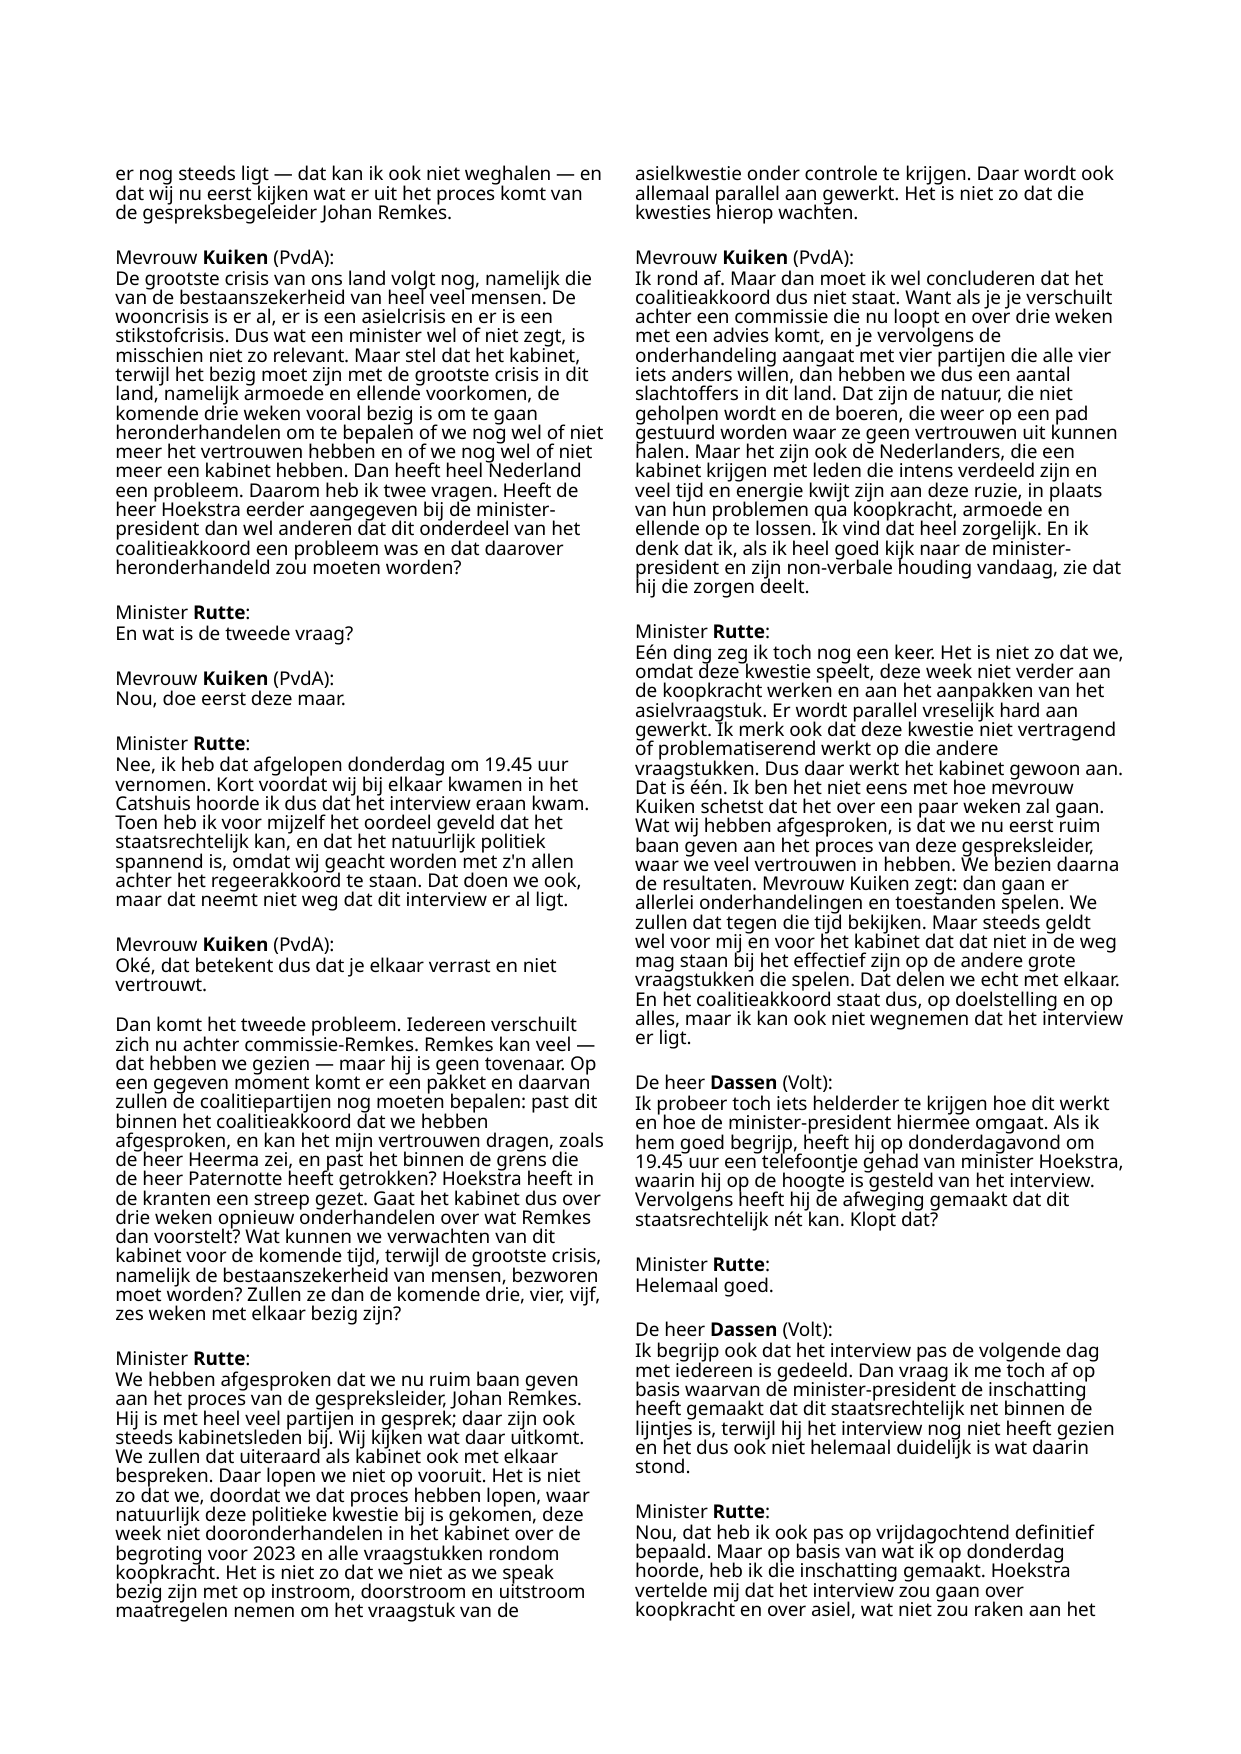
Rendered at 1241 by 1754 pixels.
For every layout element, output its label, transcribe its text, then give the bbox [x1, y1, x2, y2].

text Dan komt het tweede probleem. Iedereen verschuilt zich nu achter commissie-Remkes. Remkes kan veel — dat hebben we gezien — maar hij is geen tovenaar. Op een gegeven moment komt er een pakket en daarvan zullen de coalitiepartijen nog moeten bepalen: past dit binnen het coalitieakkoord dat we hebben afgesproken, en kan het mijn vertrouwen dragen, zoals de heer Heerma zei, en past het binnen de grens die de heer Paternotte heeft getrokken? Hoekstra heeft in de kranten een streep gezet. Gaat het kabinet dus over drie weken opnieuw onderhandelen over wat Remkes dan voorstelt? Wat kunnen we verwachten van dit kabinet voor de komende tijd, terwijl de grootste crisis, namelijk de bestaanszekerheid van mensen, bezworen moet worden? Zullen ze dan de komende drie, vier, vijf, zes weken met elkaar bezig zijn? [115, 1016, 605, 1324]
text De heer Dassen (Volt): [635, 1317, 1125, 1342]
text Nou, doe eerst deze maar. [115, 690, 605, 710]
text Eén ding zeg ik toch nog een keer. Het is niet zo dat we, omdat deze kwestie speelt, deze week niet verder aan de koopkracht werken en aan het aanpakken van het asielvraagstuk. Er wordt parallel vreselijk hard aan gewerkt. Ik merk ook dat deze kwestie niet vertragend of problematiserend werkt op die andere vraagstukken. Dus daar werkt het kabinet gewoon aan. Dat is één. Ik ben het niet eens met hoe mevrouw Kuiken schetst dat het over een paar weken zal gaan. Wat wij hebben afgesproken, is dat we nu eerst ruim baan geven aan het proces van deze gespreksleider, waar we veel vertrouwen in hebben. We bezien daarna de resultaten. Mevrouw Kuiken zegt: dan gaan er allerlei onderhandelingen en toestanden spelen. We zullen dat tegen die tijd bekijken. Maar steeds geldt wel voor mij en voor het kabinet dat dat niet in de weg mag staan bij het effectief zijn op de andere grote vraagstukken die spelen. Dat delen we echt met elkaar. En het coalitieakkoord staat dus, op doelstelling en op alles, maar ik kan ook niet wegnemen dat het interview er ligt. [635, 644, 1125, 1048]
text Minister Rutte: [115, 599, 605, 624]
text asielkwestie onder controle te krijgen. Daar wordt ook allemaal parallel aan gewerkt. Het is niet zo dat die kwesties hierop wachten. [635, 165, 1125, 223]
text Ik rond af. Maar dan moet ik wel concluderen dat het coalitieakkoord dus niet staat. Want als je je verschuilt achter een commissie die nu loopt en over drie weken met een advies komt, en je vervolgens de onderhandeling aangaat met vier partijen die alle vier iets anders willen, dan hebben we dus een aantal slachtoffers in dit land. Dat zijn de natuur, die niet geholpen wordt en de boeren, die weer op een pad gestuurd worden waar ze geen vertrouwen uit kunnen halen. Maar het zijn ook de Nederlanders, die een kabinet krijgen met leden die intens verdeeld zijn en veel tijd en energie kwijt zijn aan deze ruzie, in plaats van hun problemen qua koopkracht, armoede en ellende op te lossen. Ik vind dat heel zorgelijk. En ik denk dat ik, als ik heel goed kijk naar de minister-president en zijn non-verbale houding vandaag, zie dat hij die zorgen deelt. [635, 270, 1125, 597]
text De heer Dassen (Volt): [635, 1069, 1125, 1095]
text Ik probeer toch iets helderder te krijgen hoe dit werkt en hoe de minister-president hiermee omgaat. Als ik hem goed begrijp, heeft hij op donderdagavond om 19.45 uur een telefoontje gehad van minister Hoekstra, waarin hij op de hoogte is gesteld van het interview. Vervolgens heeft hij de afweging gemaakt dat dit staatsrechtelijk nét kan. Klopt dat? [635, 1095, 1125, 1230]
text En wat is de tweede vraag? [115, 624, 605, 644]
text er nog steeds ligt — dat kan ik ook niet weghalen — en dat wij nu eerst kijken wat er uit het proces komt van de gespreksbegeleider Johan Remkes. [115, 165, 605, 223]
text Ik begrijp ook dat het interview pas de volgende dag met iedereen is gedeeld. Dan vraag ik me toch af op basis waarvan de minister-president de inschatting heeft gemaakt dat dit staatsrechtelijk net binnen de lijntjes is, terwijl hij het interview nog niet heeft gezien en het dus ook niet helemaal duidelijk is wat daarin stond. [635, 1342, 1125, 1477]
text Mevrouw Kuiken (PvdA): [115, 931, 605, 957]
text We hebben afgesproken dat we nu ruim baan geven aan het proces van de gespreksleider, Johan Remkes. Hij is met heel veel partijen in gesprek; daar zijn ook steeds kabinetsleden bij. Wij kijken wat daar uitkomt. We zullen dat uiteraard als kabinet ook met elkaar bespreken. Daar lopen we niet op vooruit. Het is niet zo dat we, doordat we dat proces hebben lopen, waar natuurlijk deze politieke kwestie bij is gekomen, deze week niet dooronderhandelen in het kabinet over de begroting voor 2023 en alle vraagstukken rondom koopkracht. Het is niet zo dat we niet as we speak bezig zijn met op instroom, doorstroom en uitstroom maatregelen nemen om het vraagstuk van de [115, 1371, 605, 1622]
text Minister Rutte: [635, 1498, 1125, 1524]
text Minister Rutte: [115, 731, 605, 756]
text De grootste crisis van ons land volgt nog, namelijk die van de bestaanszekerheid van heel veel mensen. De wooncrisis is er al, er is een asielcrisis en er is een stikstofcrisis. Dus wat een minister wel of niet zegt, is misschien niet zo relevant. Maar stel dat het kabinet, terwijl het bezig moet zijn met de grootste crisis in dit land, namelijk armoede en ellende voorkomen, de komende drie weken vooral bezig is om te gaan heronderhandelen om te bepalen of we nog wel of niet meer het vertrouwen hebben en of we nog wel of niet meer een kabinet hebben. Dan heeft heel Nederland een probleem. Daarom heb ik twee vragen. Heeft de heer Hoekstra eerder aangegeven bij de minister-president dan wel anderen dat dit onderdeel van het coalitieakkoord een probleem was en dat daarover heronderhandeld zou moeten worden? [115, 270, 605, 578]
text Nee, ik heb dat afgelopen donderdag om 19.45 uur vernomen. Kort voordat wij bij elkaar kwamen in het Catshuis hoorde ik dus dat het interview eraan kwam. Toen heb ik voor mijzelf het oordeel geveld dat het staatsrechtelijk kan, en dat het natuurlijk politiek spannend is, omdat wij geacht worden met z'n allen achter het regeerakkoord te staan. Dat doen we ook, maar dat neemt niet weg dat dit interview er al ligt. [115, 756, 605, 910]
text Oké, dat betekent dus dat je elkaar verrast en niet vertrouwt. [115, 957, 605, 996]
text Mevrouw Kuiken (PvdA): [115, 665, 605, 690]
text Minister Rutte: [115, 1345, 605, 1371]
text Mevrouw Kuiken (PvdA): [115, 244, 605, 270]
text Minister Rutte: [635, 1251, 1125, 1277]
text Minister Rutte: [635, 618, 1125, 644]
text Helemaal goed. [635, 1277, 1125, 1296]
text Nou, dat heb ik ook pas op vrijdagochtend definitief bepaald. Maar op basis van wat ik op donderdag hoorde, heb ik die inschatting gemaakt. Hoekstra vertelde mij dat het interview zou gaan over koopkracht en over asiel, wat niet zou raken aan het [635, 1524, 1125, 1620]
text Mevrouw Kuiken (PvdA): [635, 244, 1125, 270]
